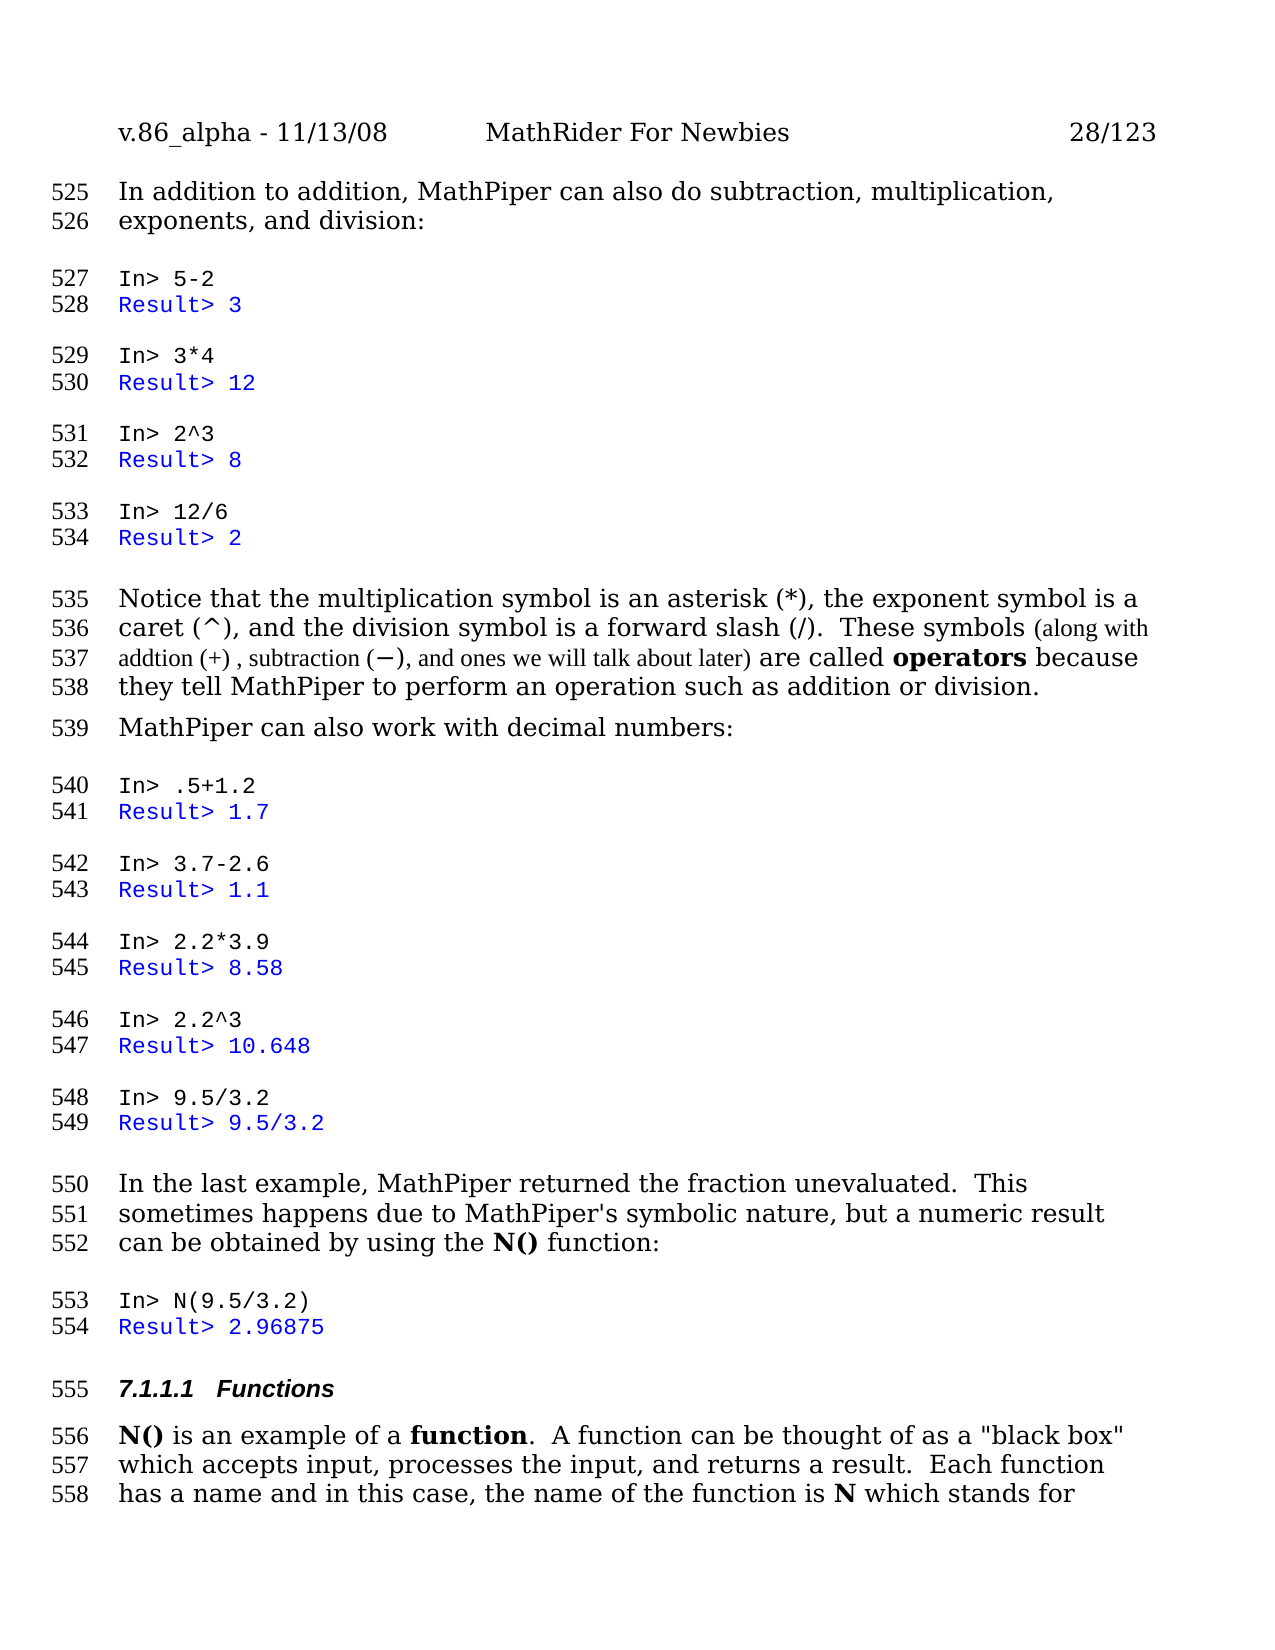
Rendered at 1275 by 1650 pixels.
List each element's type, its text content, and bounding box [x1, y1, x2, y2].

text In> 12/6 [118, 501, 1157, 526]
text Result> 8.58 [118, 956, 1157, 982]
text Result> 2.96875 [118, 1315, 1157, 1341]
text In> 2.2^3 [118, 1008, 1157, 1034]
text MathPiper can also work with decimal numbers: [118, 713, 1157, 743]
text N() is an example of a function. A function can be thought of as a "black box" which accepts input, processes the input, and returns a result. Each function has a name and in this case, the name of the function is N which stands for [118, 1421, 1157, 1509]
text Result> 1.7 [118, 801, 1157, 826]
text In> 2.2*3.9 [118, 930, 1157, 956]
text Result> 12 [118, 371, 1157, 397]
text In> .5+1.2 [118, 774, 1157, 801]
text Result> 10.648 [118, 1034, 1157, 1060]
text In> 5-2 [118, 267, 1157, 293]
text In> 2^3 [118, 423, 1157, 449]
text Result> 9.5/3.2 [118, 1112, 1157, 1138]
text In> 3.7-2.6 [118, 852, 1157, 878]
text In> N(9.5/3.2) [118, 1289, 1157, 1315]
text In> 3*4 [118, 345, 1157, 371]
text Result> 2 [118, 526, 1157, 552]
subtitle Functions [118, 1374, 1157, 1403]
text Result> 3 [118, 293, 1157, 319]
text Result> 8 [118, 449, 1157, 474]
text In addition to addition, MathPiper can also do subtraction, multiplication, exponents, and division: [118, 177, 1157, 235]
text Notice that the multiplication symbol is an asterisk (*), the exponent symbol is a caret (^), and the division symbol is a forward slash (/). These symbols (along with addtion (+) , subtraction (−), and ones we will talk about later) are called operators because they tell MathPiper to perform an operation such as addition or division. [118, 584, 1157, 701]
text In> 9.5/3.2 [118, 1086, 1157, 1112]
text In the last example, MathPiper returned the fraction unevaluated. This sometimes happens due to MathPiper's symbolic nature, but a numeric result can be obtained by using the N() function: [118, 1170, 1157, 1257]
text Result> 1.1 [118, 878, 1157, 904]
